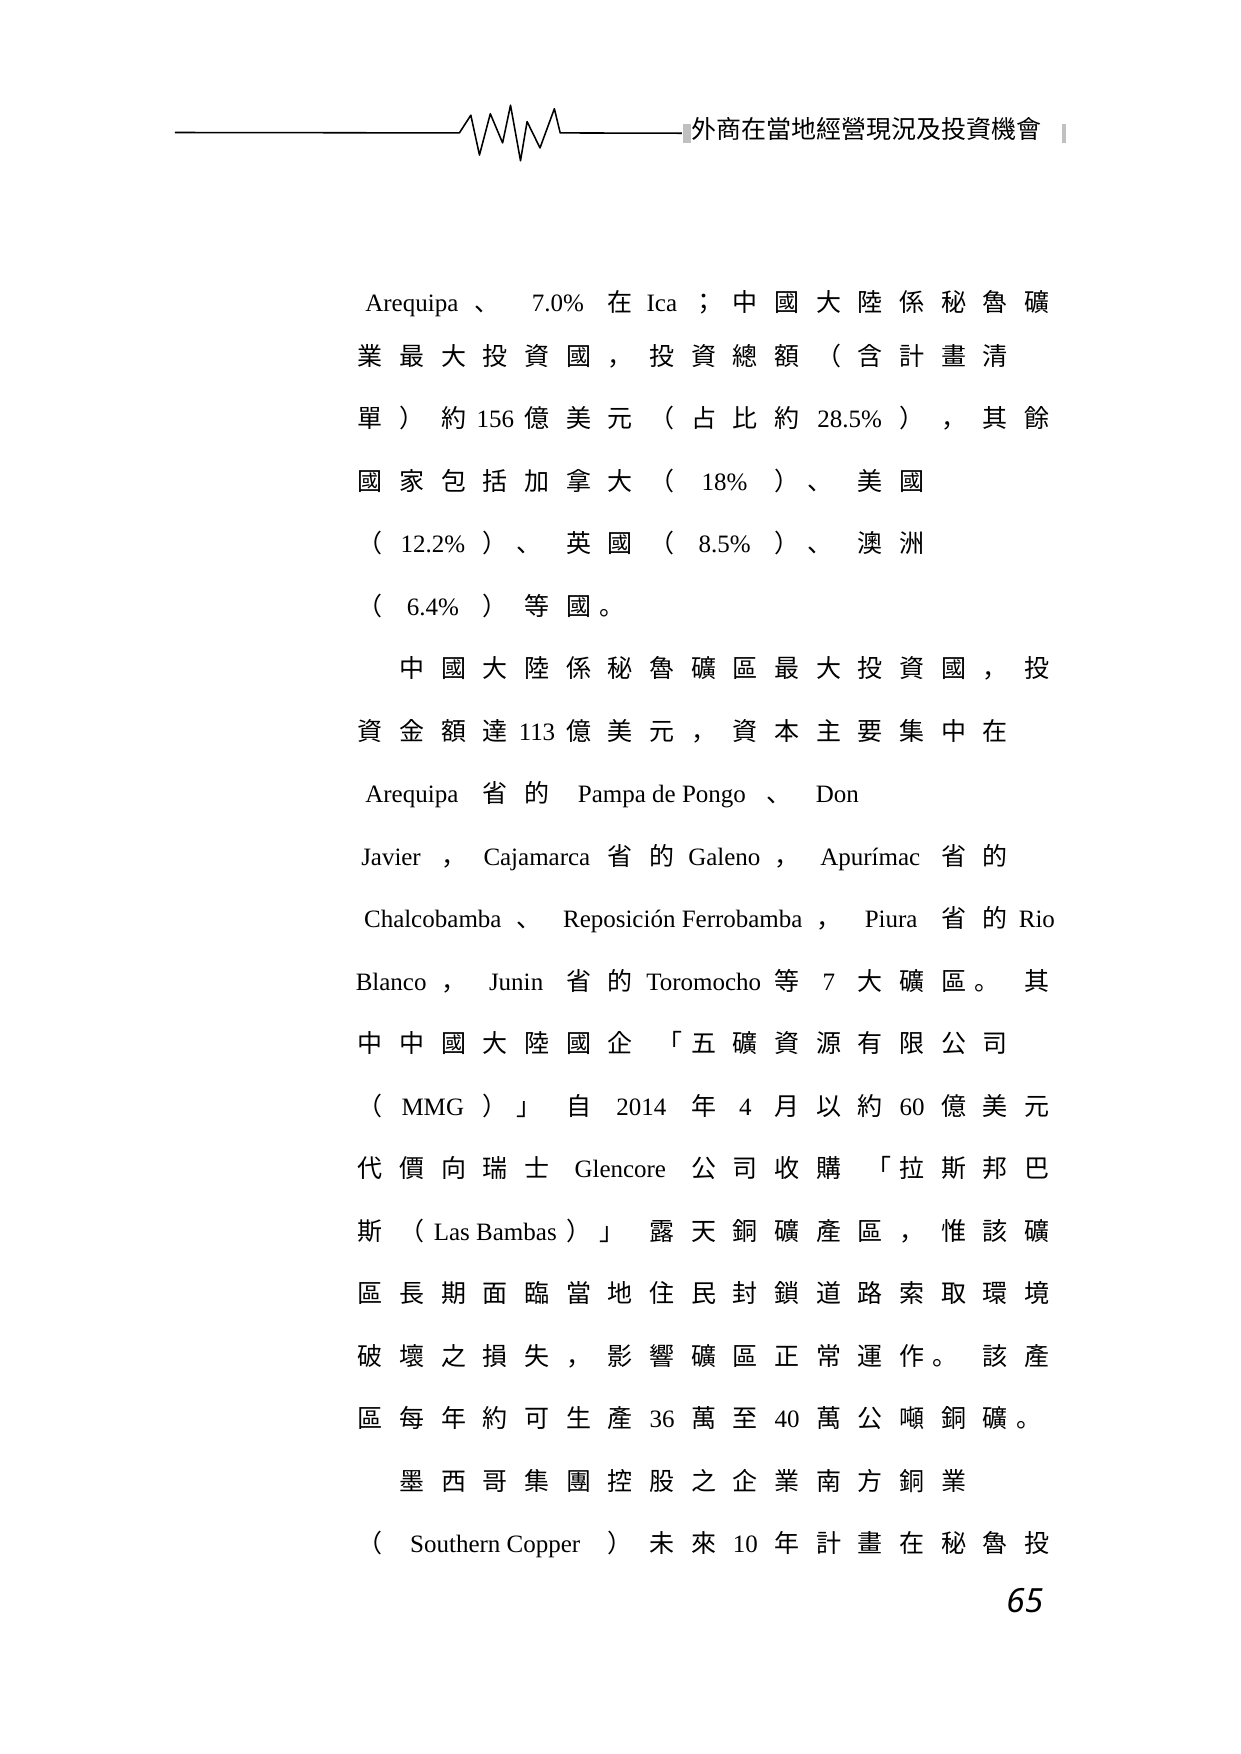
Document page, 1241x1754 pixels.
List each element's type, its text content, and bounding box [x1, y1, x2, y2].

text Arequipa、7.0%在Ica；中國大陸係秘魯礦業最大投資國，投資總額（含計畫清單）約156億美元（占比約28.5%），其餘國家包括加拿大（18%）、美國（12.2%）、英國（8.5%）、澳洲（6.4%）等國。 [330, 250, 1058, 625]
text 中國大陸係秘魯礦區最大投資國，投資金額達113億美元，資本主要集中在Arequipa省的Pampa de Pongo、Don Javier，Cajamarca省的Galeno，Apurímac省的Chalcobamba、Reposición Ferrobamba，Piura省的Rio Blanco，Junin省的Toromocho等7大礦區。其中中國大陸國企「五礦資源有限公司（MMG）」自2014年4月以約60億美元代價向瑞士Glencore公司收購「拉斯邦巴斯（Las Bambas）」露天銅礦產區，惟該礦區長期面臨當地住民封鎖道路索取環境破壞之損失，影響礦區正常運作。該產區每年約可生產36萬至40萬公噸銅礦。 [330, 625, 1058, 1438]
text 墨西哥集團控股之企業南方銅業（Southern Copper）未來10年計畫在秘魯投 [330, 1438, 1058, 1563]
